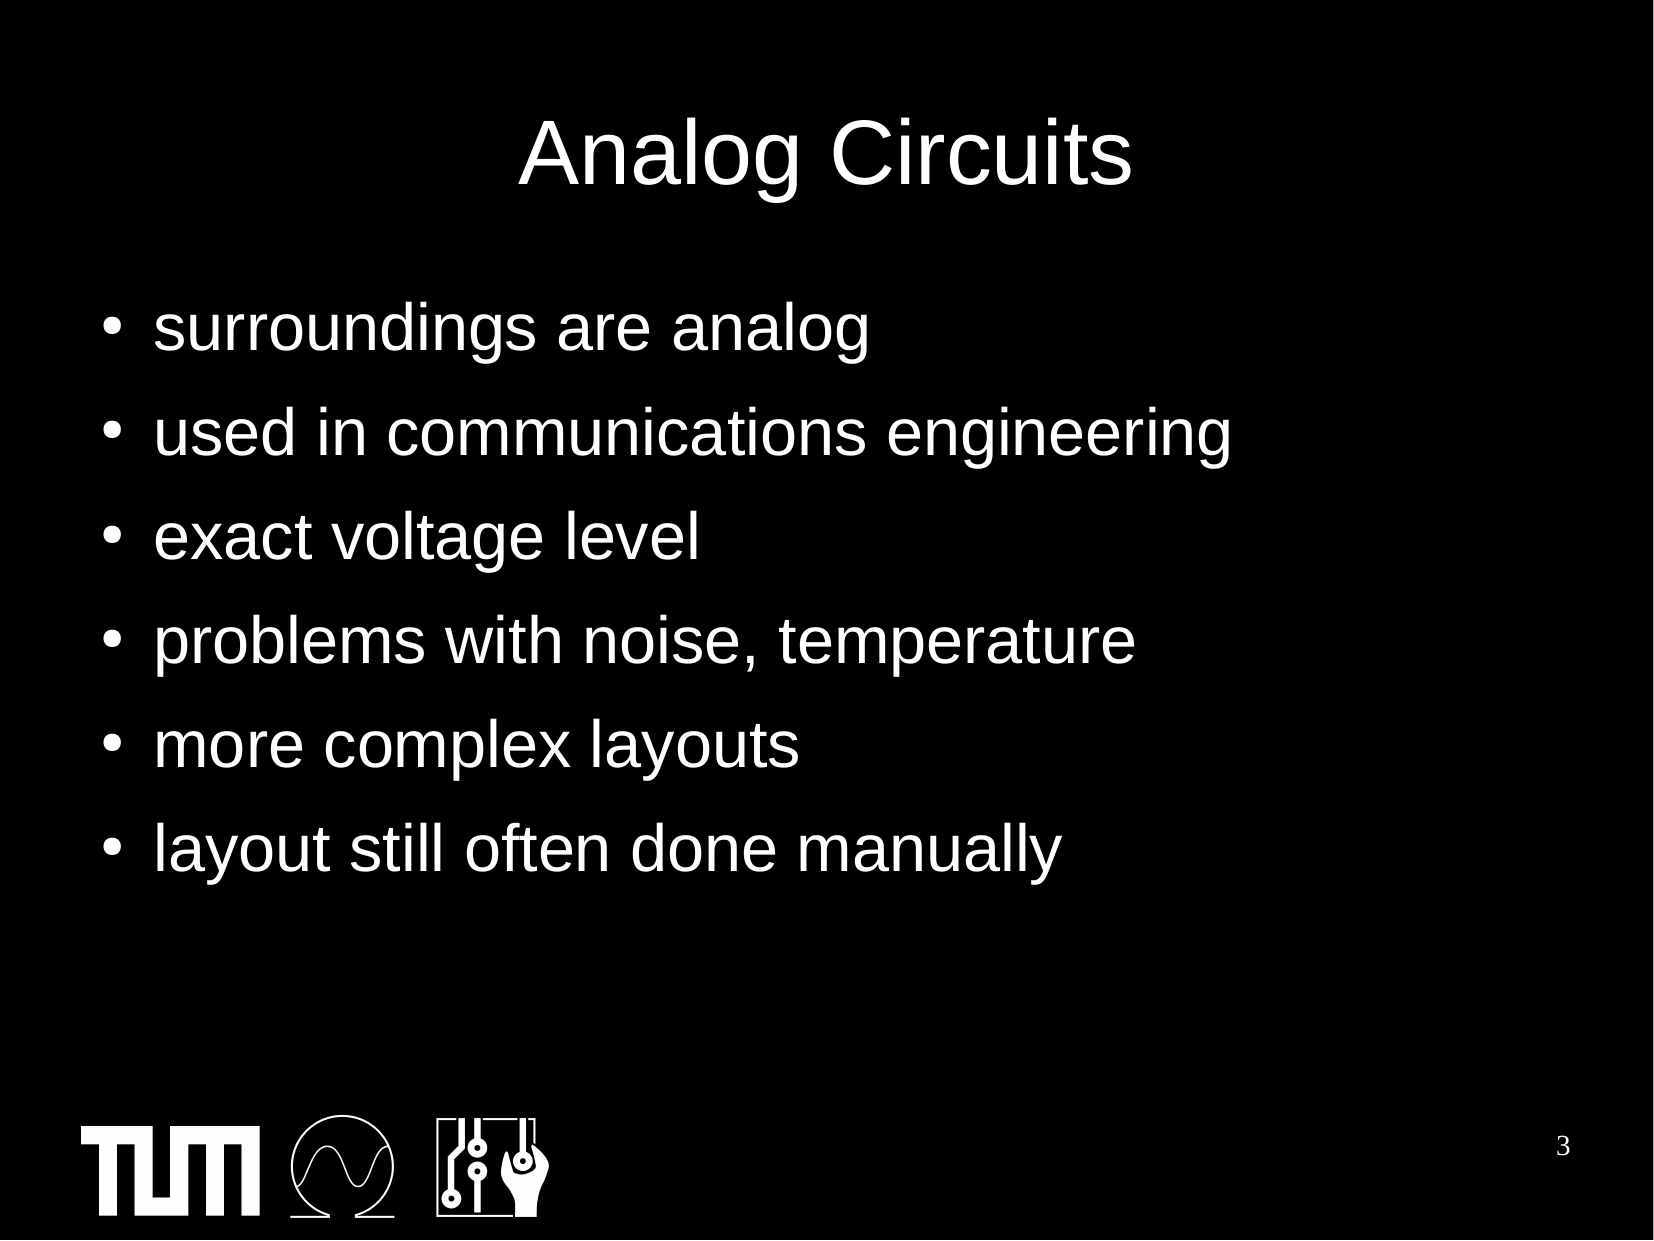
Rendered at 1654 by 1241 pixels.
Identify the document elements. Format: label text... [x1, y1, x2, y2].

picture [425, 1109, 554, 1227]
list surroundings are analog used in communications engineering exact voltage level problems with noise, temperature more complex layouts layout still often done manually [82, 290, 1571, 1109]
picture [283, 1109, 402, 1227]
picture [63, 1108, 272, 1227]
title Analog Circuits [82, 49, 1571, 257]
